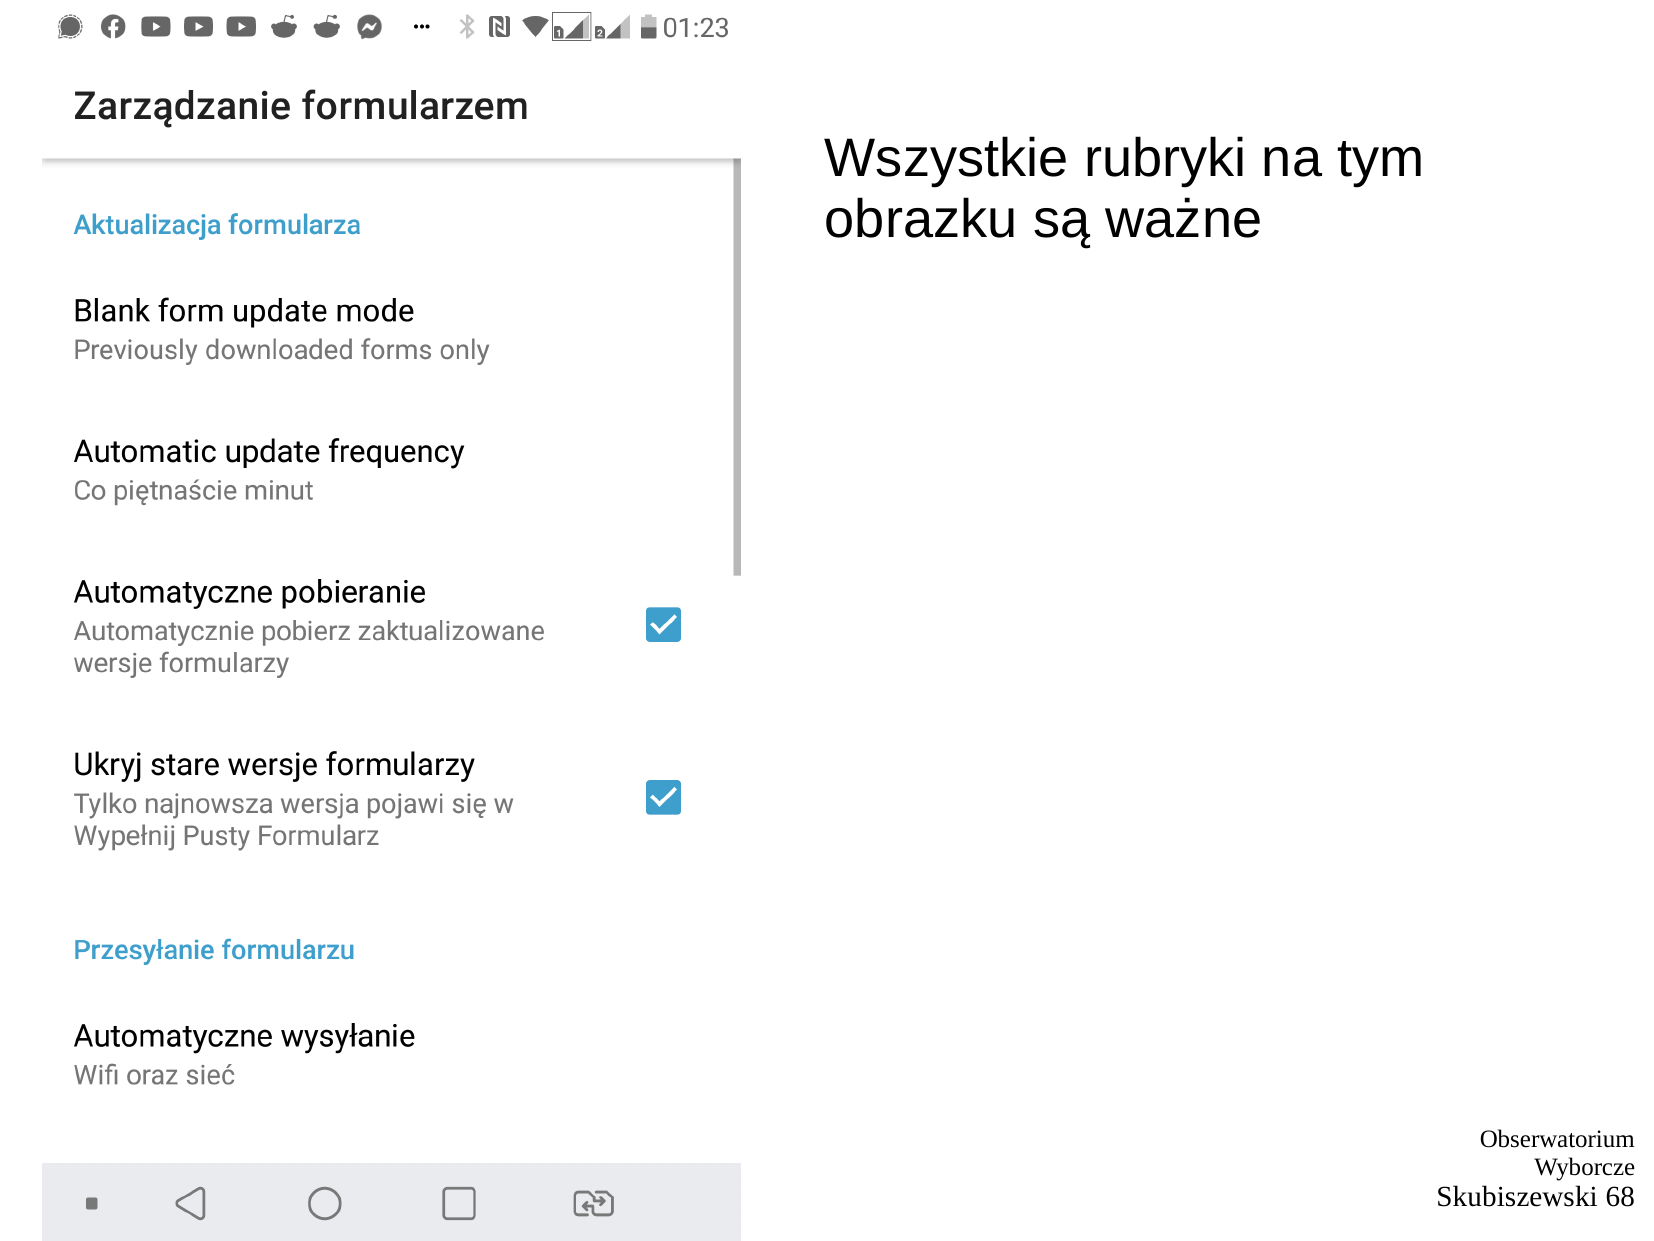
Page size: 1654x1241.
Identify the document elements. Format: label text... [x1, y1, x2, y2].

text_box Wszystkie rubryki na tym obrazku są ważne [810, 120, 1561, 1071]
picture [42, 3, 741, 1241]
